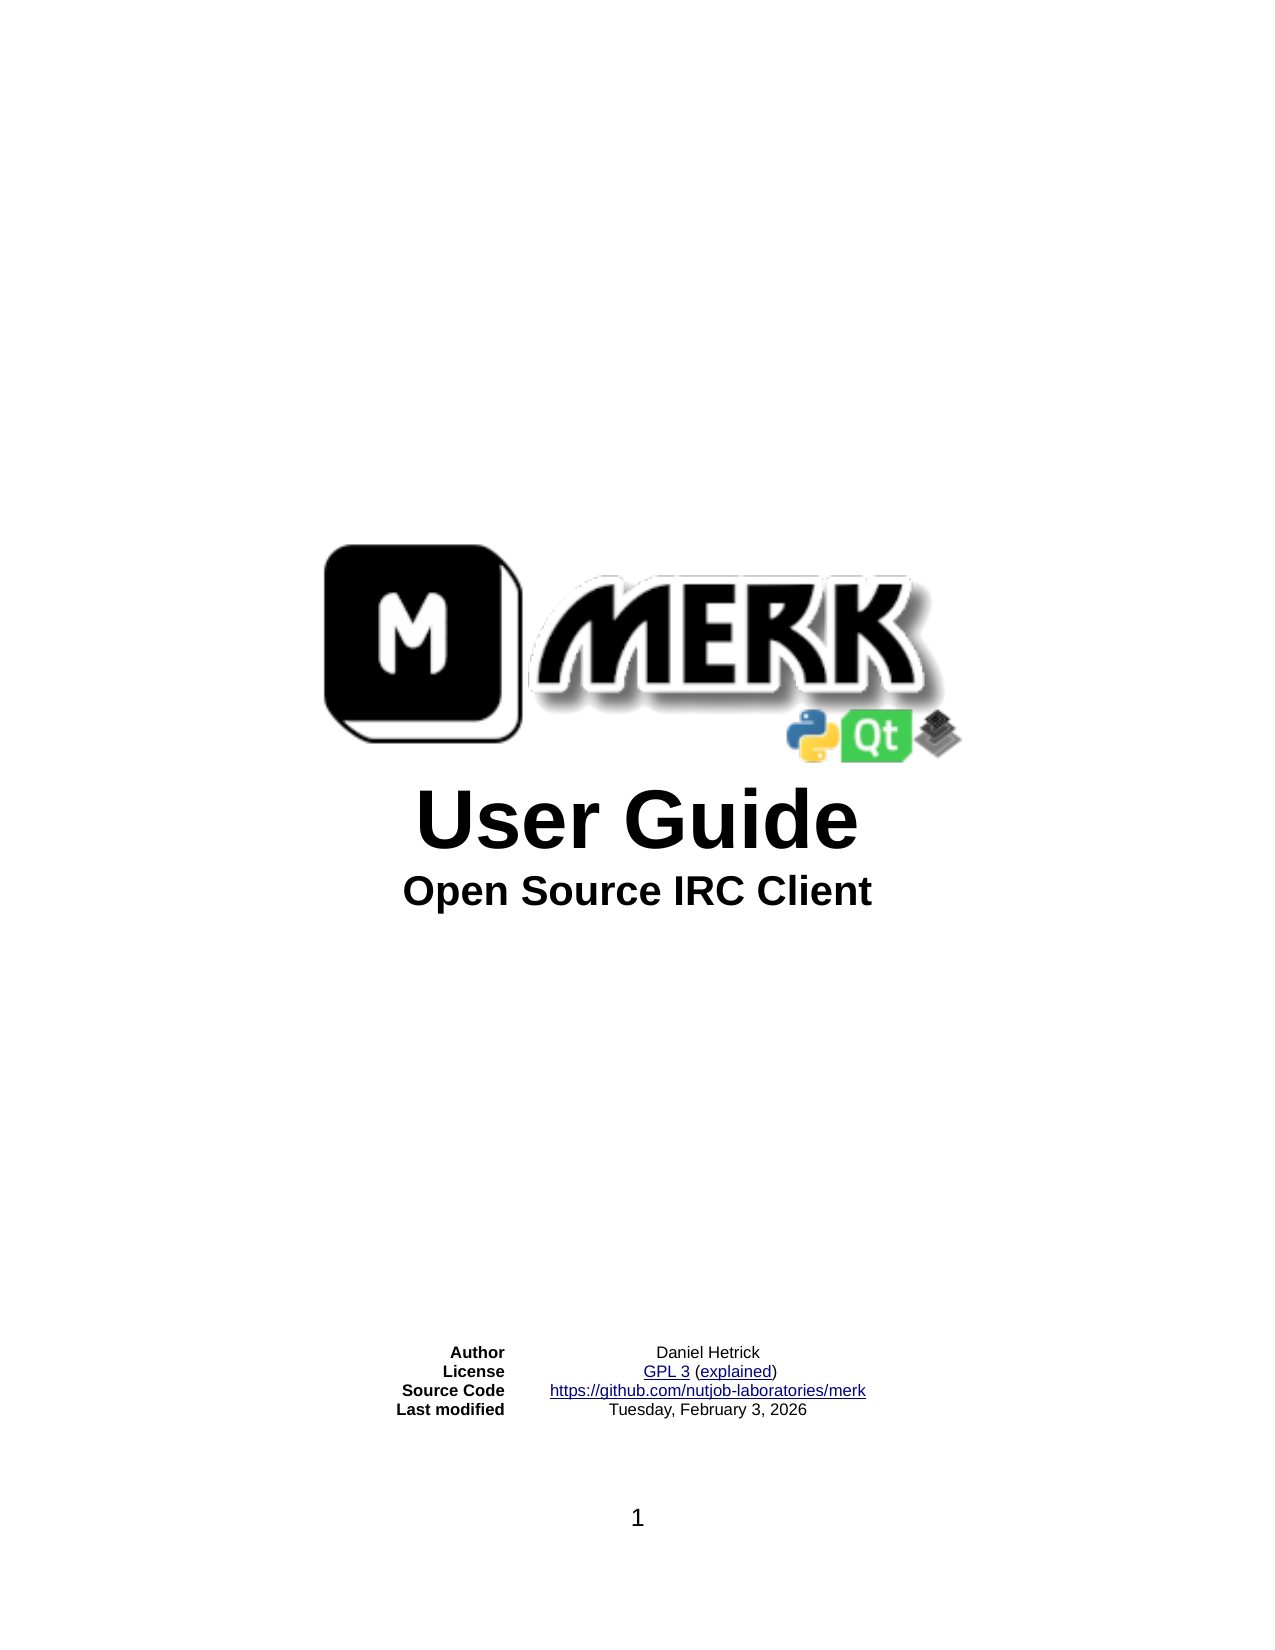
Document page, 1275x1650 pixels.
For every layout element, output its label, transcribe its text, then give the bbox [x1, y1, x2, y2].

table_cell Tuesday, February 3, 2026 [519, 1400, 897, 1419]
table_cell https://github.com/nutjob-laboratories/merk [519, 1381, 897, 1400]
text Open Source IRC Client [118, 866, 1157, 914]
table_cell Source Code [378, 1381, 518, 1400]
text User Guide [118, 771, 1157, 866]
table_cell GPL 3 (explained) [519, 1362, 897, 1381]
picture [304, 520, 971, 771]
table_cell License [378, 1362, 518, 1381]
table_header Daniel Hetrick [519, 1343, 897, 1362]
table_cell Last modified [378, 1400, 518, 1419]
table_header Author [378, 1343, 518, 1362]
